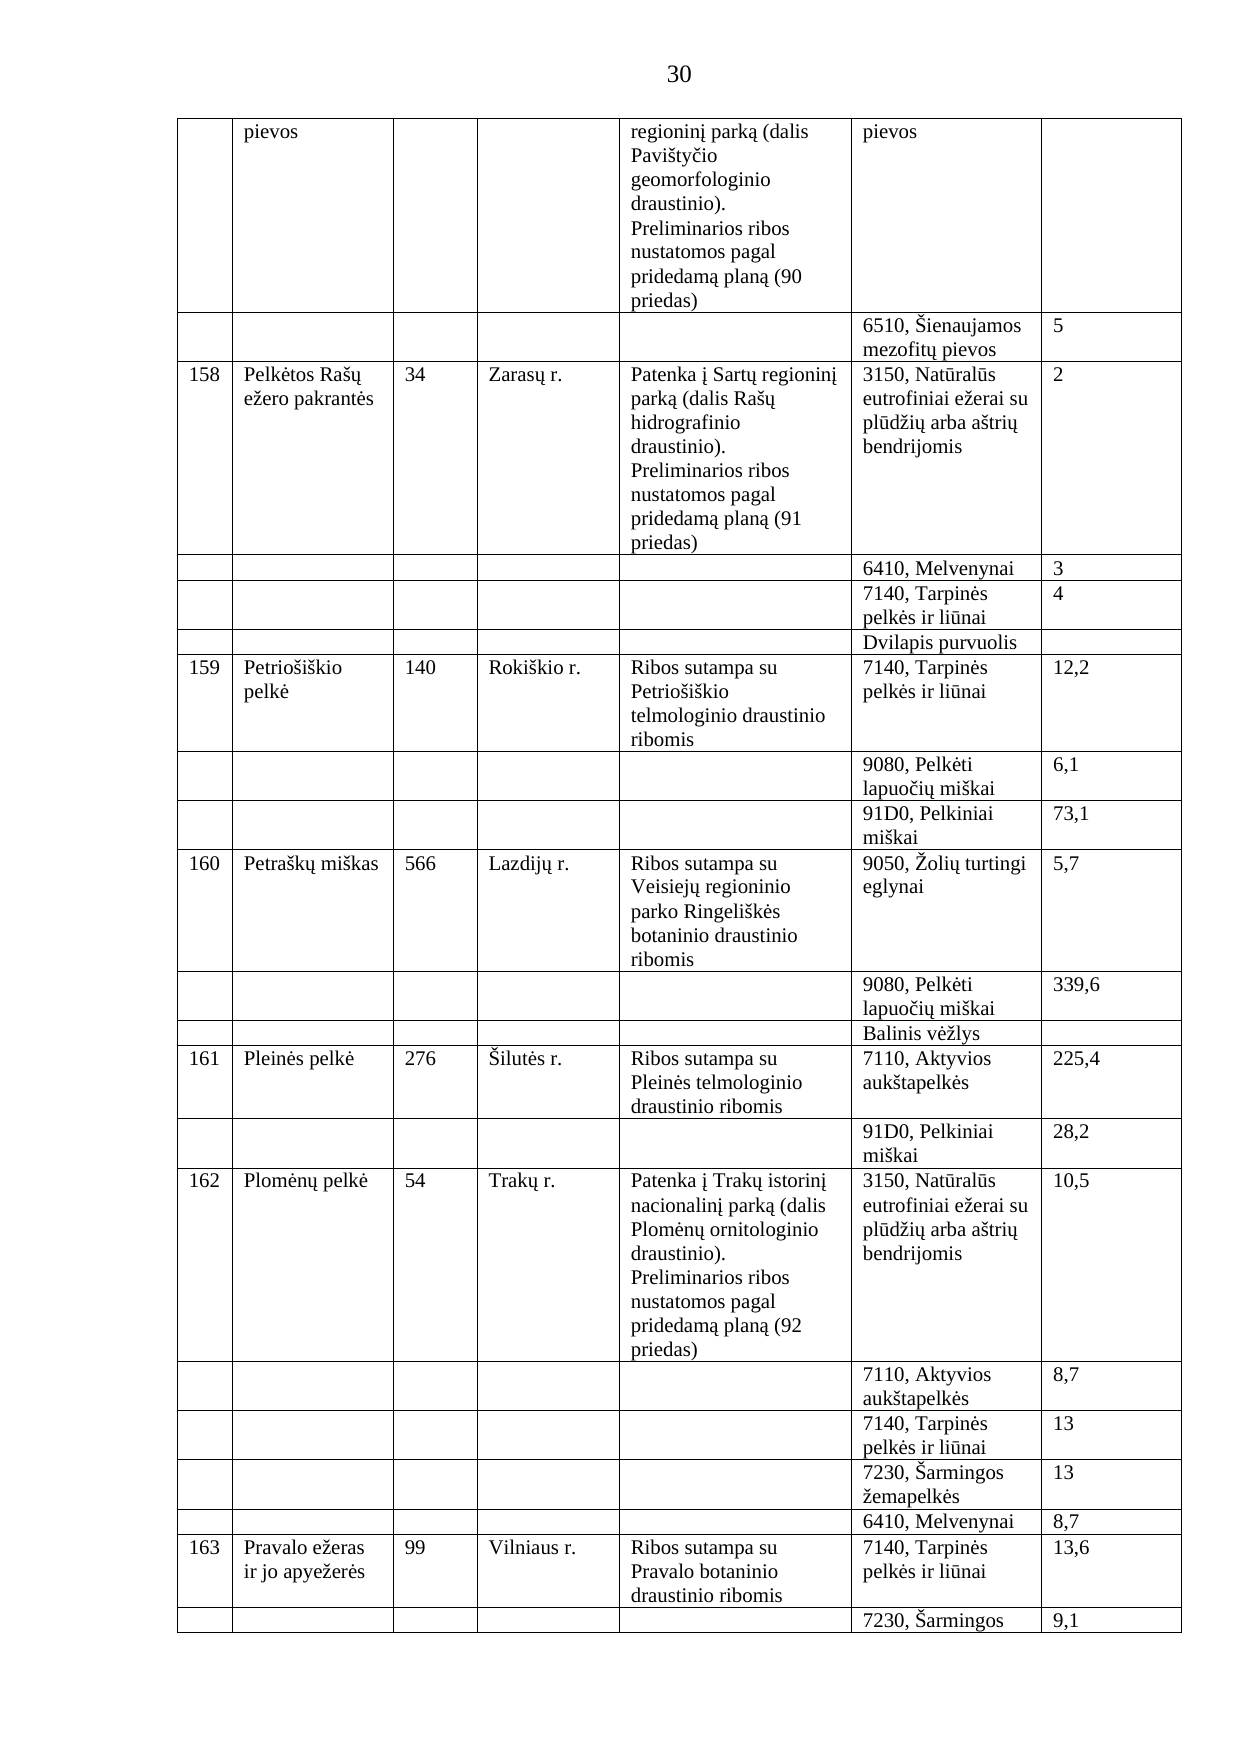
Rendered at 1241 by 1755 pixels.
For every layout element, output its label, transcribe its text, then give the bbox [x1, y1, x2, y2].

table_cell [178, 752, 232, 800]
table_cell [394, 119, 477, 312]
table_cell [178, 1411, 232, 1459]
table_cell [233, 313, 393, 361]
table_cell [233, 972, 393, 1020]
table_cell [394, 581, 477, 629]
table_cell [1042, 630, 1181, 654]
table_cell [620, 630, 851, 654]
table_cell 12,2 [1042, 655, 1181, 751]
table_cell [478, 801, 619, 849]
table_cell 4 [1042, 581, 1181, 629]
table_cell [394, 1411, 477, 1459]
table_cell regioninį parką (dalis Pavištyčio geomorfologinio draustinio). Preliminarios ribos nustatomos pagal pridedamą planą (90 priedas) [620, 119, 851, 312]
table_cell [233, 752, 393, 800]
table_cell [478, 581, 619, 629]
table_cell [233, 630, 393, 654]
table_cell 28,2 [1042, 1119, 1181, 1167]
table_cell Pleinės pelkė [233, 1046, 393, 1118]
table_cell [620, 1021, 851, 1045]
table_cell 73,1 [1042, 801, 1181, 849]
table_cell 566 [394, 850, 477, 971]
table_cell [620, 1411, 851, 1459]
table_cell [1042, 1021, 1181, 1045]
table_cell [478, 119, 619, 312]
table_cell Ribos sutampa su Petriošiškio telmologinio draustinio ribomis [620, 655, 851, 751]
table_cell [178, 313, 232, 361]
table_cell 34 [394, 362, 477, 554]
table_cell [620, 555, 851, 579]
table_cell [178, 119, 232, 312]
table_cell [178, 1460, 232, 1508]
table_cell 13,6 [1042, 1535, 1181, 1607]
table_cell [620, 581, 851, 629]
table_cell 9080, Pelkėti lapuočių miškai [852, 972, 1041, 1020]
table_cell 160 [178, 850, 232, 971]
table_cell [233, 1608, 393, 1632]
table_cell 163 [178, 1535, 232, 1607]
table_cell [478, 1119, 619, 1167]
table_cell 9,1 [1042, 1608, 1181, 1632]
table_cell [178, 1510, 232, 1533]
table_cell Plomėnų pelkė [233, 1169, 393, 1361]
table_cell Petriošiškio pelkė [233, 655, 393, 751]
table_cell [178, 555, 232, 579]
table_cell [233, 801, 393, 849]
table_cell [478, 972, 619, 1020]
table_cell 7140, Tarpinės pelkės ir liūnai [852, 655, 1041, 751]
table_cell 7230, Šarmingos žemapelkės [852, 1460, 1041, 1508]
table_cell 161 [178, 1046, 232, 1118]
table_cell 5 [1042, 313, 1181, 361]
table_cell pievos [233, 119, 393, 312]
table_cell [478, 1460, 619, 1508]
table_cell [178, 1021, 232, 1045]
table_cell [1042, 119, 1181, 312]
table_cell 140 [394, 655, 477, 751]
table_cell [178, 1119, 232, 1167]
table_cell [478, 1021, 619, 1045]
table_cell [620, 313, 851, 361]
table_cell [178, 972, 232, 1020]
table_cell Balinis vėžlys [852, 1021, 1041, 1045]
table_cell [478, 630, 619, 654]
table_cell Zarasų r. [478, 362, 619, 554]
table_cell [394, 1119, 477, 1167]
table_cell [478, 313, 619, 361]
table_cell 7140, Tarpinės pelkės ir liūnai [852, 1411, 1041, 1459]
table_cell 8,7 [1042, 1510, 1181, 1533]
table_cell Patenka į Trakų istorinį nacionalinį parką (dalis Plomėnų ornitologinio draustinio). Preliminarios ribos nustatomos pagal pridedamą planą (92 priedas) [620, 1169, 851, 1361]
table_cell [233, 1119, 393, 1167]
table_cell [394, 972, 477, 1020]
table_cell [478, 1362, 619, 1410]
table_cell 3 [1042, 555, 1181, 579]
table_cell Šilutės r. [478, 1046, 619, 1118]
table_cell 8,7 [1042, 1362, 1181, 1410]
table_cell [233, 581, 393, 629]
table_cell 91D0, Pelkiniai miškai [852, 1119, 1041, 1167]
table_cell 91D0, Pelkiniai miškai [852, 801, 1041, 849]
table_cell [620, 1510, 851, 1533]
table_cell Trakų r. [478, 1169, 619, 1361]
table_cell 158 [178, 362, 232, 554]
table_cell 9080, Pelkėti lapuočių miškai [852, 752, 1041, 800]
table_cell Lazdijų r. [478, 850, 619, 971]
table_cell 225,4 [1042, 1046, 1181, 1118]
table_cell 7110, Aktyvios aukštapelkės [852, 1046, 1041, 1118]
table_cell [178, 1608, 232, 1632]
table_cell [178, 581, 232, 629]
table_cell 99 [394, 1535, 477, 1607]
table_cell 7140, Tarpinės pelkės ir liūnai [852, 1535, 1041, 1607]
table_cell 6510, Šienaujamos mezofitų pievos [852, 313, 1041, 361]
table_cell [478, 1608, 619, 1632]
table_cell [394, 1021, 477, 1045]
table_cell [178, 1362, 232, 1410]
table_cell Ribos sutampa su Pleinės telmologinio draustinio ribomis [620, 1046, 851, 1118]
table_cell Ribos sutampa su Pravalo botaninio draustinio ribomis [620, 1535, 851, 1607]
table_cell 13 [1042, 1411, 1181, 1459]
table_cell [620, 972, 851, 1020]
table_cell [394, 1460, 477, 1508]
table_cell [233, 1460, 393, 1508]
table_cell [394, 801, 477, 849]
table_cell [233, 555, 393, 579]
table_cell 7110, Aktyvios aukštapelkės [852, 1362, 1041, 1410]
table_cell [620, 752, 851, 800]
table_cell [620, 1608, 851, 1632]
table_cell 54 [394, 1169, 477, 1361]
table_cell [178, 630, 232, 654]
table_cell Ribos sutampa su Veisiejų regioninio parko Ringeliškės botaninio draustinio ribomis [620, 850, 851, 971]
table_cell [394, 1608, 477, 1632]
table_cell [478, 1411, 619, 1459]
table_cell [620, 1119, 851, 1167]
table_cell [394, 630, 477, 654]
table_cell Pravalo ežeras ir jo apyežerės [233, 1535, 393, 1607]
table_cell [620, 1362, 851, 1410]
table_cell [394, 1510, 477, 1533]
table_cell 13 [1042, 1460, 1181, 1508]
table_cell 276 [394, 1046, 477, 1118]
table_cell 9050, Žolių turtingi eglynai [852, 850, 1041, 971]
table_cell 6410, Melvenynai [852, 555, 1041, 579]
table_cell [394, 1362, 477, 1410]
table_cell [620, 801, 851, 849]
table_cell 7140, Tarpinės pelkės ir liūnai [852, 581, 1041, 629]
table_cell Dvilapis purvuolis [852, 630, 1041, 654]
table_cell [394, 555, 477, 579]
table_cell 162 [178, 1169, 232, 1361]
table_cell [233, 1510, 393, 1533]
table_cell 6410, Melvenynai [852, 1510, 1041, 1533]
table_cell 5,7 [1042, 850, 1181, 971]
table_cell [233, 1021, 393, 1045]
table_cell [478, 752, 619, 800]
table_cell 339,6 [1042, 972, 1181, 1020]
table_cell Rokiškio r. [478, 655, 619, 751]
table_cell [233, 1362, 393, 1410]
table_cell pievos [852, 119, 1041, 312]
table_cell [178, 801, 232, 849]
table_cell Petraškų miškas [233, 850, 393, 971]
table_cell 3150, Natūralūs eutrofiniai ežerai su plūdžių arba aštrių bendrijomis [852, 1169, 1041, 1361]
table_cell 7230, Šarmingos [852, 1608, 1041, 1632]
table_cell Patenka į Sartų regioninį parką (dalis Rašų hidrografinio draustinio). Preliminarios ribos nustatomos pagal pridedamą planą (91 priedas) [620, 362, 851, 554]
table_cell 3150, Natūralūs eutrofiniai ežerai su plūdžių arba aštrių bendrijomis [852, 362, 1041, 554]
table_cell 2 [1042, 362, 1181, 554]
table_cell Pelkėtos Rašų ežero pakrantės [233, 362, 393, 554]
table_cell 159 [178, 655, 232, 751]
table_cell [620, 1460, 851, 1508]
table_cell Vilniaus r. [478, 1535, 619, 1607]
table_cell [394, 313, 477, 361]
table_cell 10,5 [1042, 1169, 1181, 1361]
table_cell 6,1 [1042, 752, 1181, 800]
table_cell [394, 752, 477, 800]
table_cell [233, 1411, 393, 1459]
table_cell [478, 1510, 619, 1533]
table_cell [478, 555, 619, 579]
